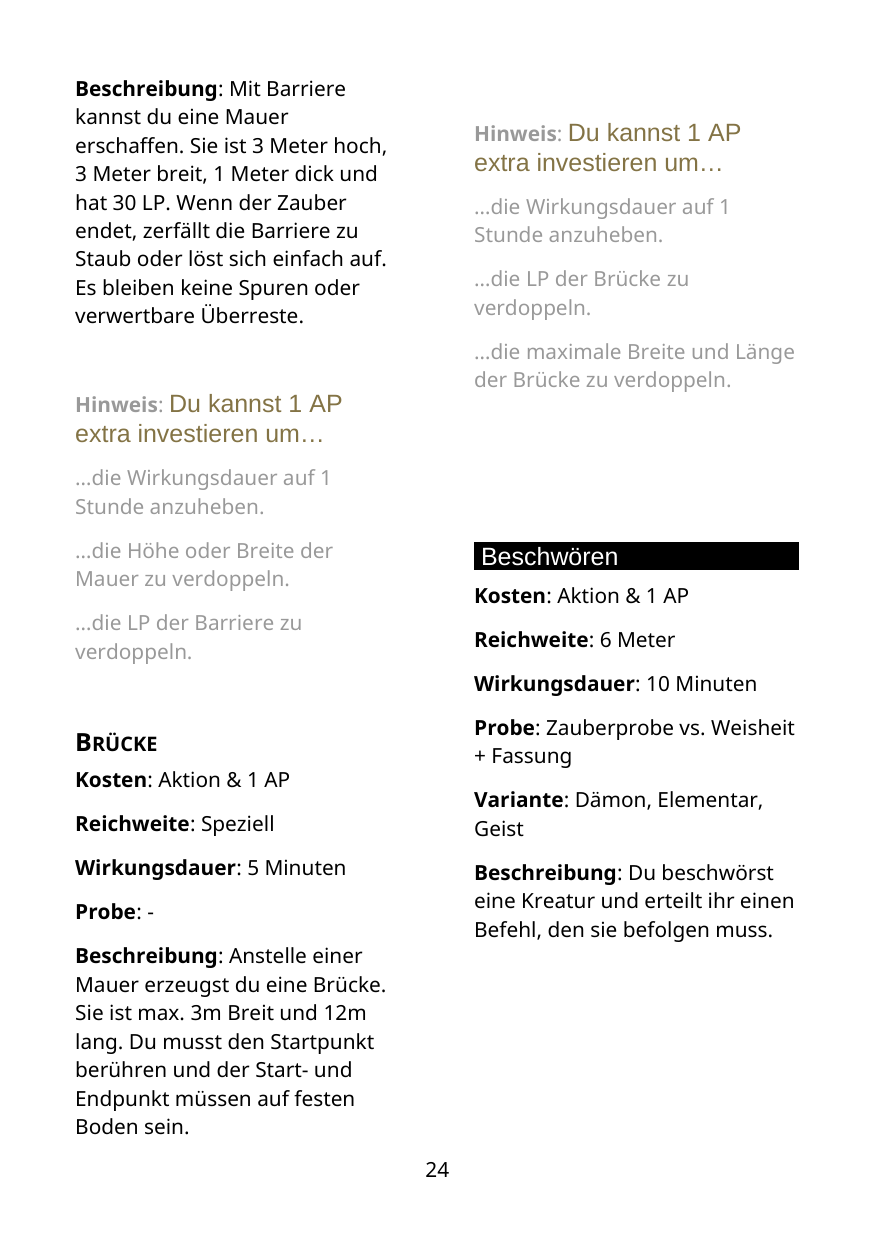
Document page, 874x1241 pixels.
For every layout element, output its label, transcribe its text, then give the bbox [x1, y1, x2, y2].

text Reichweite: Speziell [75, 809, 400, 838]
text Beschreibung: Anstelle einer Mauer erzeugst du eine Brücke. Sie ist max. 3m Breit und 12m lang. Du musst den Startpunkt berühren und der Start- und Endpunkt müssen auf festen Boden sein. [75, 942, 400, 1141]
text Probe: Zauberprobe vs. Weisheit + Fassung [474, 713, 799, 770]
text …die LP der Barriere zu verdoppeln. [75, 608, 400, 665]
text Kosten: Aktion & 1 AP [474, 581, 799, 609]
subtitle Brücke [75, 725, 400, 759]
text …die Wirkungsdauer auf 1 Stunde anzuheben. [474, 192, 799, 249]
subtitle Beschwören [474, 542, 799, 570]
text Wirkungsdauer: 5 Minuten [75, 853, 400, 882]
text Beschreibung: Mit Barriere kannst du eine Mauer erschaffen. Sie ist 3 Meter hoch, 3 Meter breit, 1 Meter dick und hat 30 LP. Wenn der Zauber endet, zerfällt die Barriere zu Staub oder löst sich einfach auf. Es bleiben keine Spuren oder verwertbare Überreste. [75, 74, 400, 330]
text …die Wirkungsdauer auf 1 Stunde anzuheben. [75, 463, 400, 520]
text Kosten: Aktion & 1 AP [75, 765, 400, 794]
text …die maximale Breite und Länge der Brücke zu verdoppeln. [474, 337, 799, 394]
text Probe: - [75, 897, 400, 926]
text Hinweis: Du kannst 1 AP extra investieren um… [75, 389, 400, 448]
text Variante: Dämon, Elementar, Geist [474, 785, 799, 842]
text …die Höhe oder Breite der Mauer zu verdoppeln. [75, 536, 400, 593]
text Reichweite: 6 Meter [474, 625, 799, 653]
text Hinweis: Du kannst 1 AP extra investieren um… [474, 118, 799, 176]
text Wirkungsdauer: 10 Minuten [474, 669, 799, 697]
text …die LP der Brücke zu verdoppeln. [474, 264, 799, 321]
text Beschreibung: Du beschwörst eine Kreatur und erteilt ihr einen Befehl, den sie befolgen muss. [474, 858, 799, 943]
